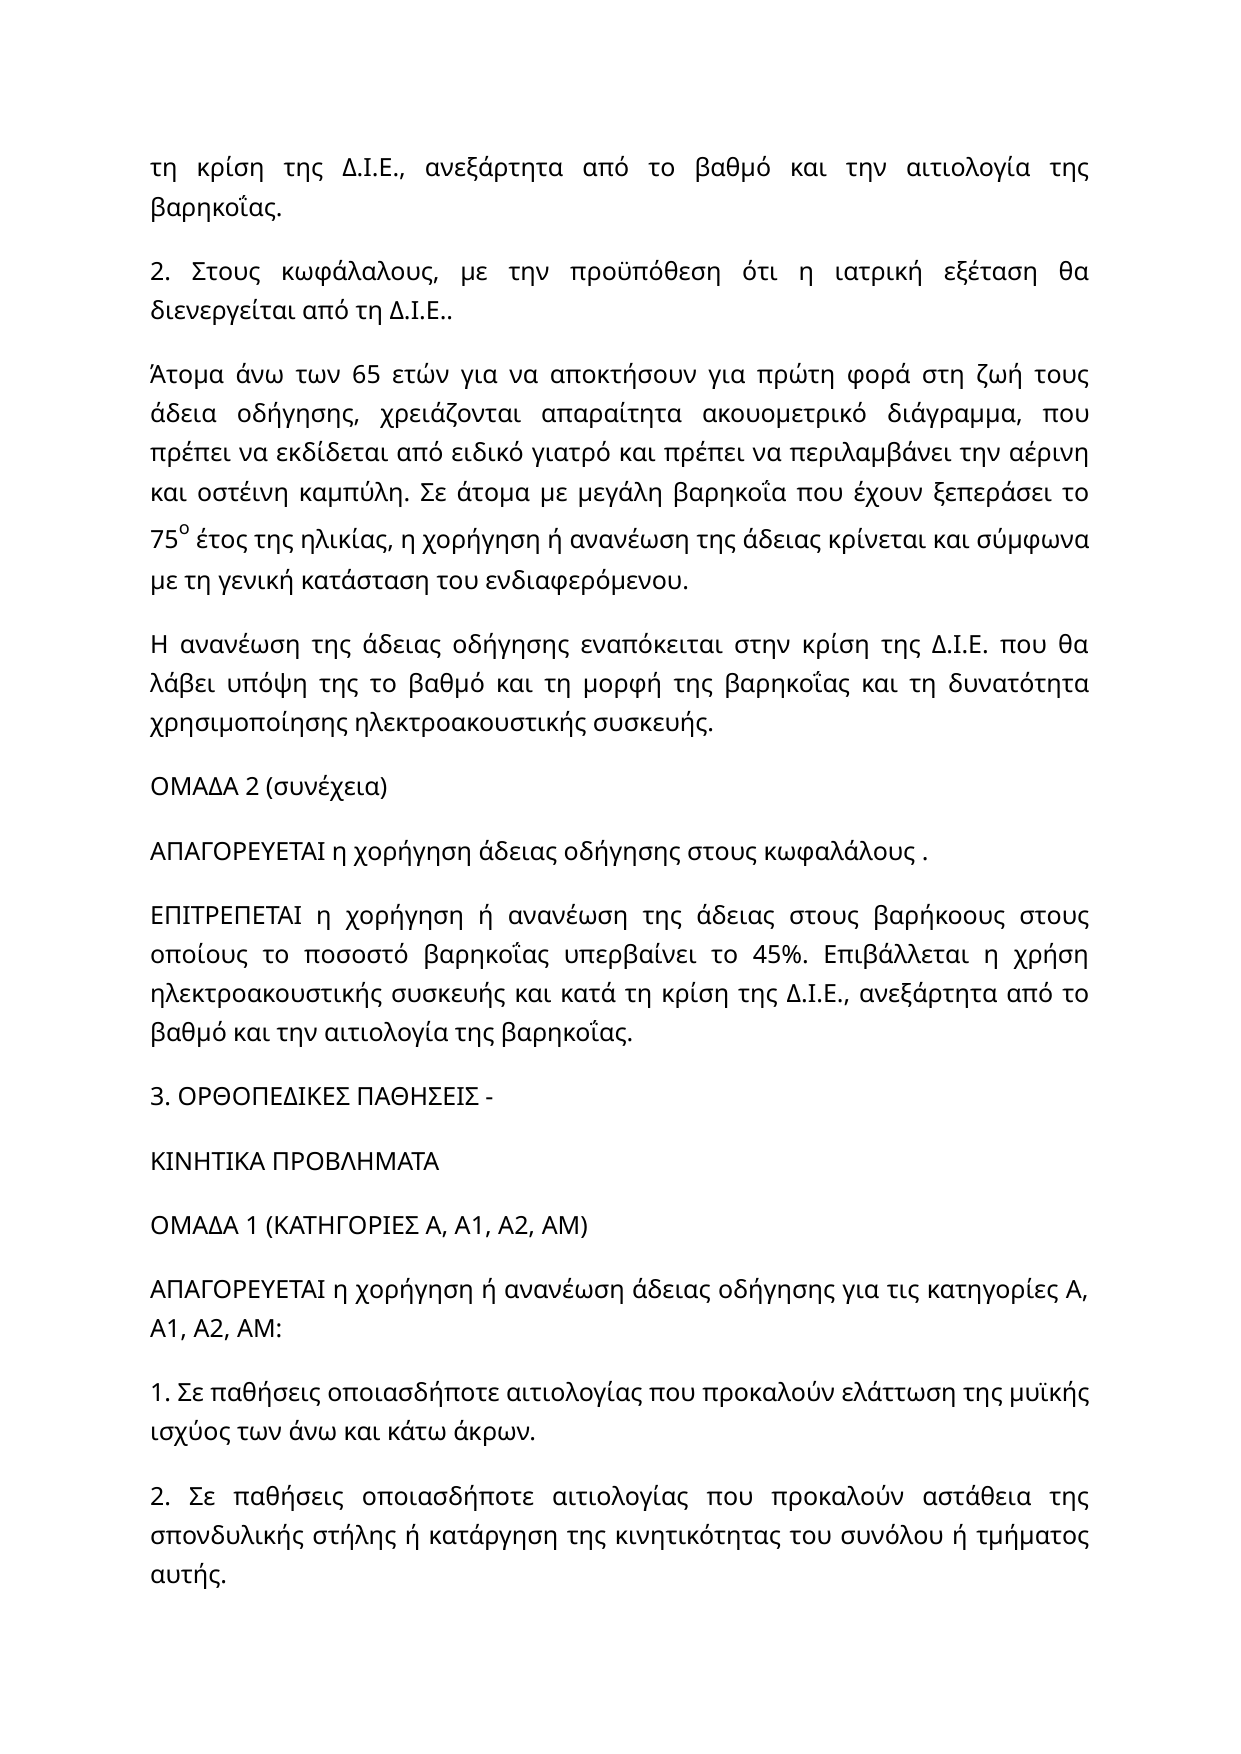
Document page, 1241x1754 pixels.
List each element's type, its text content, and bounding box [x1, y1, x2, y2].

text Η ανανέωση της άδειας οδήγησης εναπόκειται στην κρίση της Δ.Ι.Ε. που θα λάβει υπόψη της το βαθμό και τη μορφή της βαρηκοΐας και τη δυνατότητα χρησιμοποίησης ηλεκτροακουστικής συσκευής. [150, 626, 1090, 739]
text ΟΜΑΔΑ 1 (ΚΑΤΗΓΟΡΙΕΣ Α, Α1, Α2, ΑΜ) [150, 1207, 1090, 1241]
text Άτομα άνω των 65 ετών για να αποκτήσουν για πρώτη φορά στη ζωή τους άδεια οδήγησης, χρειάζονται απαραίτητα ακουομετρικό διάγραμμα, που πρέπει να εκδίδεται από ειδικό γιατρό και πρέπει να περιλαμβάνει την αέρινη και οστέινη καμπύλη. Σε άτομα με μεγάλη βαρηκοΐα που έχουν ξεπεράσει το 75ο έτος της ηλικίας, η χορήγηση ή ανανέωση της άδειας κρίνεται και σύμφωνα με τη γενική κατάσταση του ενδιαφερόμενου. [150, 357, 1090, 596]
text 2. Σε παθήσεις οποιασδήποτε αιτιολογίας που προκαλούν αστάθεια της σπονδυλικής στήλης ή κατάργηση της κινητικότητας του συνόλου ή τμήματος αυτής. [150, 1478, 1090, 1591]
text 1. Σε παθήσεις οποιασδήποτε αιτιολογίας που προκαλούν ελάττωση της μυϊκής ισχύος των άνω και κάτω άκρων. [150, 1375, 1090, 1448]
text ΕΠΙΤΡΕΠΕΤΑΙ η χορήγηση ή ανανέωση της άδειας στους βαρήκοους στους οποίους το ποσοστό βαρηκοΐας υπερβαίνει το 45%. Επιβάλλεται η χρήση ηλεκτροακουστικής συσκευής και κατά τη κρίση της Δ.Ι.Ε., ανεξάρτητα από το βαθμό και την αιτιολογία της βαρηκοΐας. [150, 897, 1090, 1049]
text 3. ΟΡΘΟΠΕΔΙΚΕΣ ΠΑΘΗΣΕΙΣ - [150, 1079, 1090, 1113]
text ΑΠΑΓΟΡΕΥΕΤΑΙ η χορήγηση άδειας οδήγησης στους κωφαλάλους . [150, 833, 1090, 867]
text ΟΜΑΔΑ 2 (συνέχεια) [150, 769, 1090, 803]
text ΚΙΝΗΤΙΚΑ ΠΡΟΒΛΗΜΑΤΑ [150, 1143, 1090, 1177]
text τη κρίση της Δ.Ι.Ε., ανεξάρτητα από το βαθμό και την αιτιολογία της βαρηκοΐας. [150, 150, 1090, 223]
text 2. Στους κωφάλαλους, με την προϋπόθεση ότι η ιατρική εξέταση θα διενεργείται από τη Δ.Ι.Ε.. [150, 253, 1090, 327]
text ΑΠΑΓΟΡΕΥΕΤΑΙ η χορήγηση ή ανανέωση άδειας οδήγησης για τις κατηγορίες Α, Α1, Α2, ΑΜ: [150, 1271, 1090, 1345]
